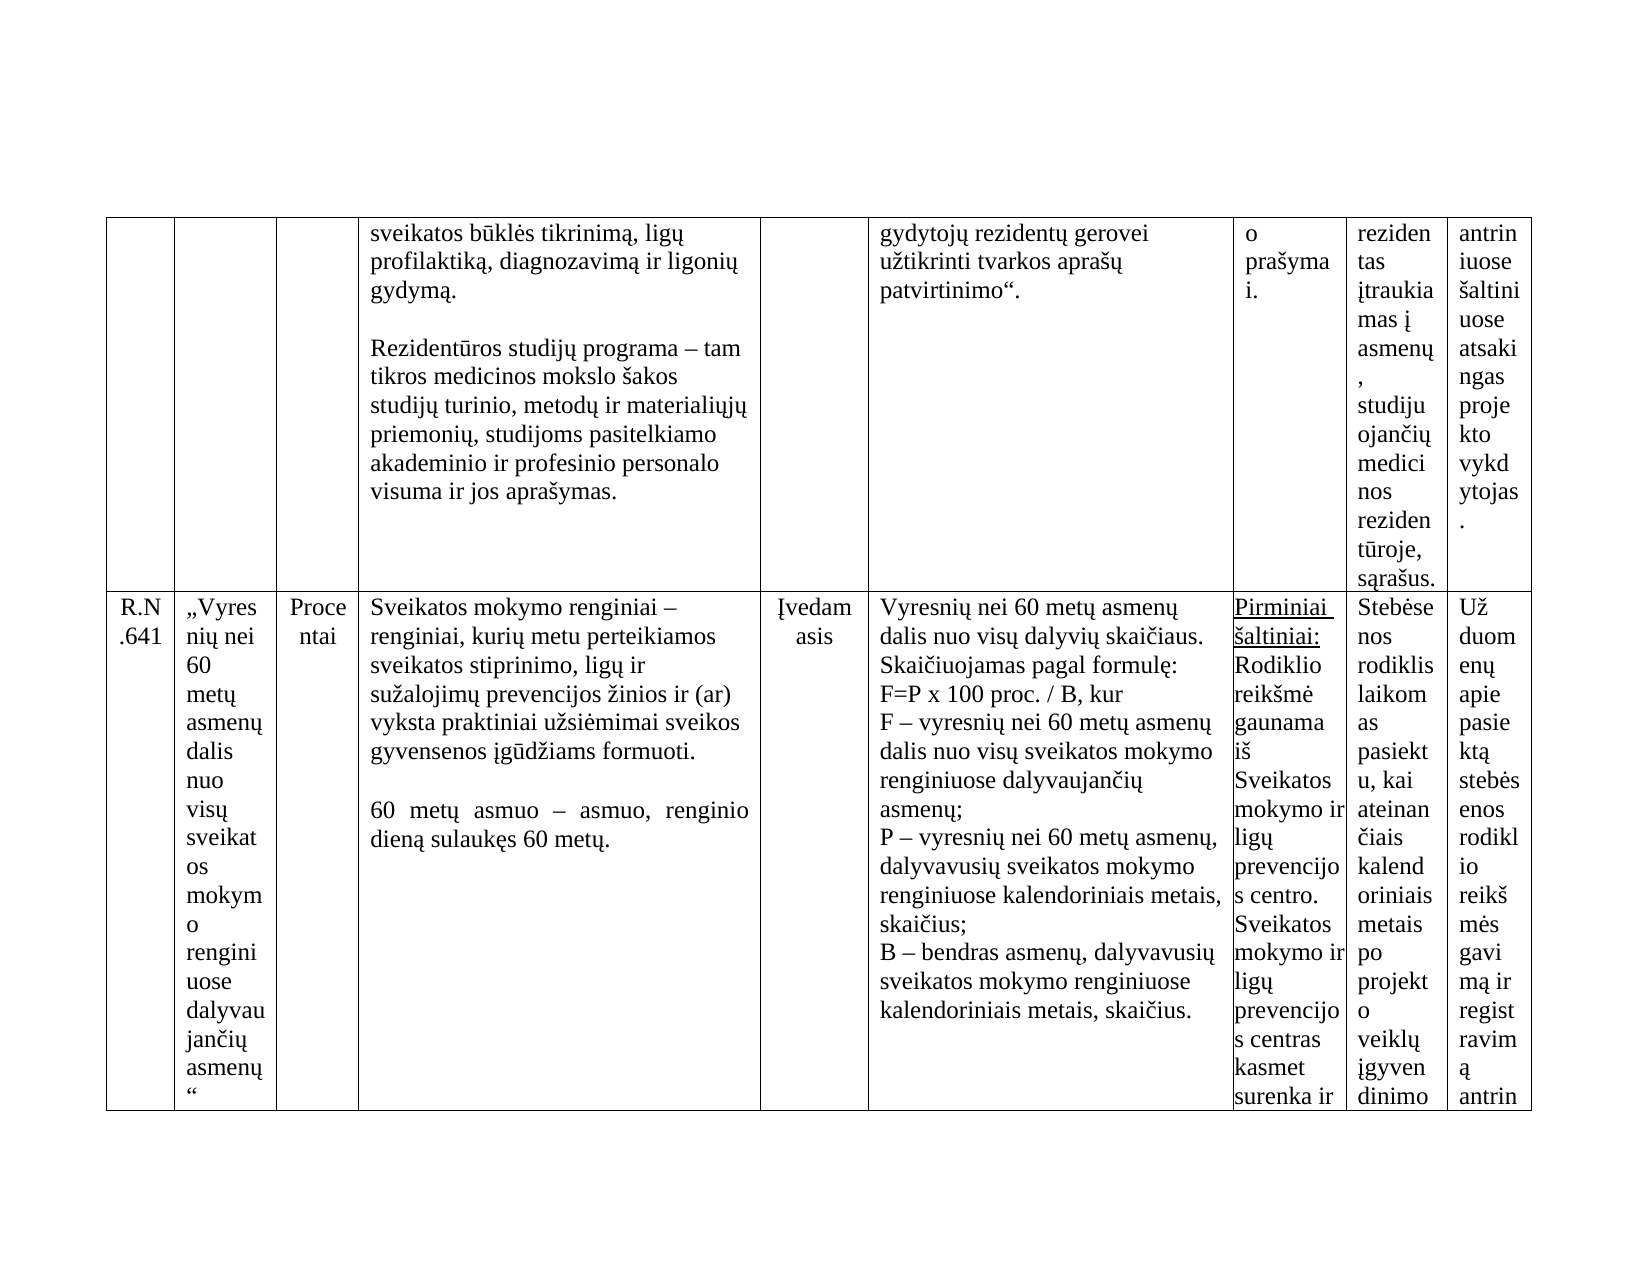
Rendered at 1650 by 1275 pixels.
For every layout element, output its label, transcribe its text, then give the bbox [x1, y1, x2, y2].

table_cell o prašymai. [1234, 218, 1346, 591]
table_cell gydytojų rezidentų gerovei užtikrinti tvarkos aprašų patvirtinimo“. [869, 218, 1233, 591]
table_cell Procentai [277, 592, 358, 1110]
table_cell [277, 218, 358, 591]
table_cell Vyresnių nei 60 metų asmenų dalis nuo visų dalyvių skaičiaus. Skaičiuojamas pagal formulę: F=P x 100 proc. / B, kur F – vyresnių nei 60 metų asmenų dalis nuo visų sveikatos mokymo renginiuose dalyvaujančių asmenų; P – vyresnių nei 60 metų asmenų, dalyvavusių sveikatos mokymo renginiuose kalendoriniais metais, skaičius; B – bendras asmenų, dalyvavusių sveikatos mokymo renginiuose kalendoriniais metais, skaičius. [869, 592, 1233, 1110]
table_cell R.N.641 [107, 592, 174, 1110]
table_cell rezidentas įtraukiamas į asmenų, studijuojančių medicinos rezidentūroje, sąrašus. [1347, 218, 1447, 591]
table_cell sveikatos būklės tikrinimą, ligų profilaktiką, diagnozavimą ir ligonių gydymą. Rezidentūros studijų programa – tam tikros medicinos mokslo šakos studijų turinio, metodų ir materialiųjų priemonių, studijoms pasitelkiamo akademinio ir profesinio personalo visuma ir jos aprašymas. [359, 218, 760, 591]
table_cell [175, 218, 276, 591]
table_cell Įvedamasis [761, 592, 868, 1110]
table_cell „Vyresnių nei 60 metų asmenų dalis nuo visų sveikatos mokymo renginiuose dalyvaujančių asmenų“ [175, 592, 276, 1110]
table_cell Sveikatos mokymo renginiai – renginiai, kurių metu perteikiamos sveikatos stiprinimo, ligų ir sužalojimų prevencijos žinios ir (ar) vyksta praktiniai užsiėmimai sveikos gyvensenos įgūdžiams formuoti. 60 metų asmuo – asmuo, renginio dieną sulaukęs 60 metų. [359, 592, 760, 1110]
table_cell [761, 218, 868, 591]
table_cell Pirminiai šaltiniai: Rodiklio reikšmė gaunama iš Sveikatos mokymo ir ligų prevencijos centro. Sveikatos mokymo ir ligų prevencijos centras kasmet surenka ir [1234, 592, 1346, 1110]
table_cell antriniuose šaltiniuose atsakingas projekto vykdytojas. [1448, 218, 1531, 591]
table_cell Stebėsenos rodiklis laikomas pasiektu, kai ateinančiais kalendoriniais metais po projekto veiklų įgyvendinimo [1347, 592, 1447, 1110]
table_cell Už duomenų apie pasiektą stebėsenos rodiklio reikšmės gavimą ir registravimą antrin [1448, 592, 1531, 1110]
table_cell [107, 218, 174, 591]
